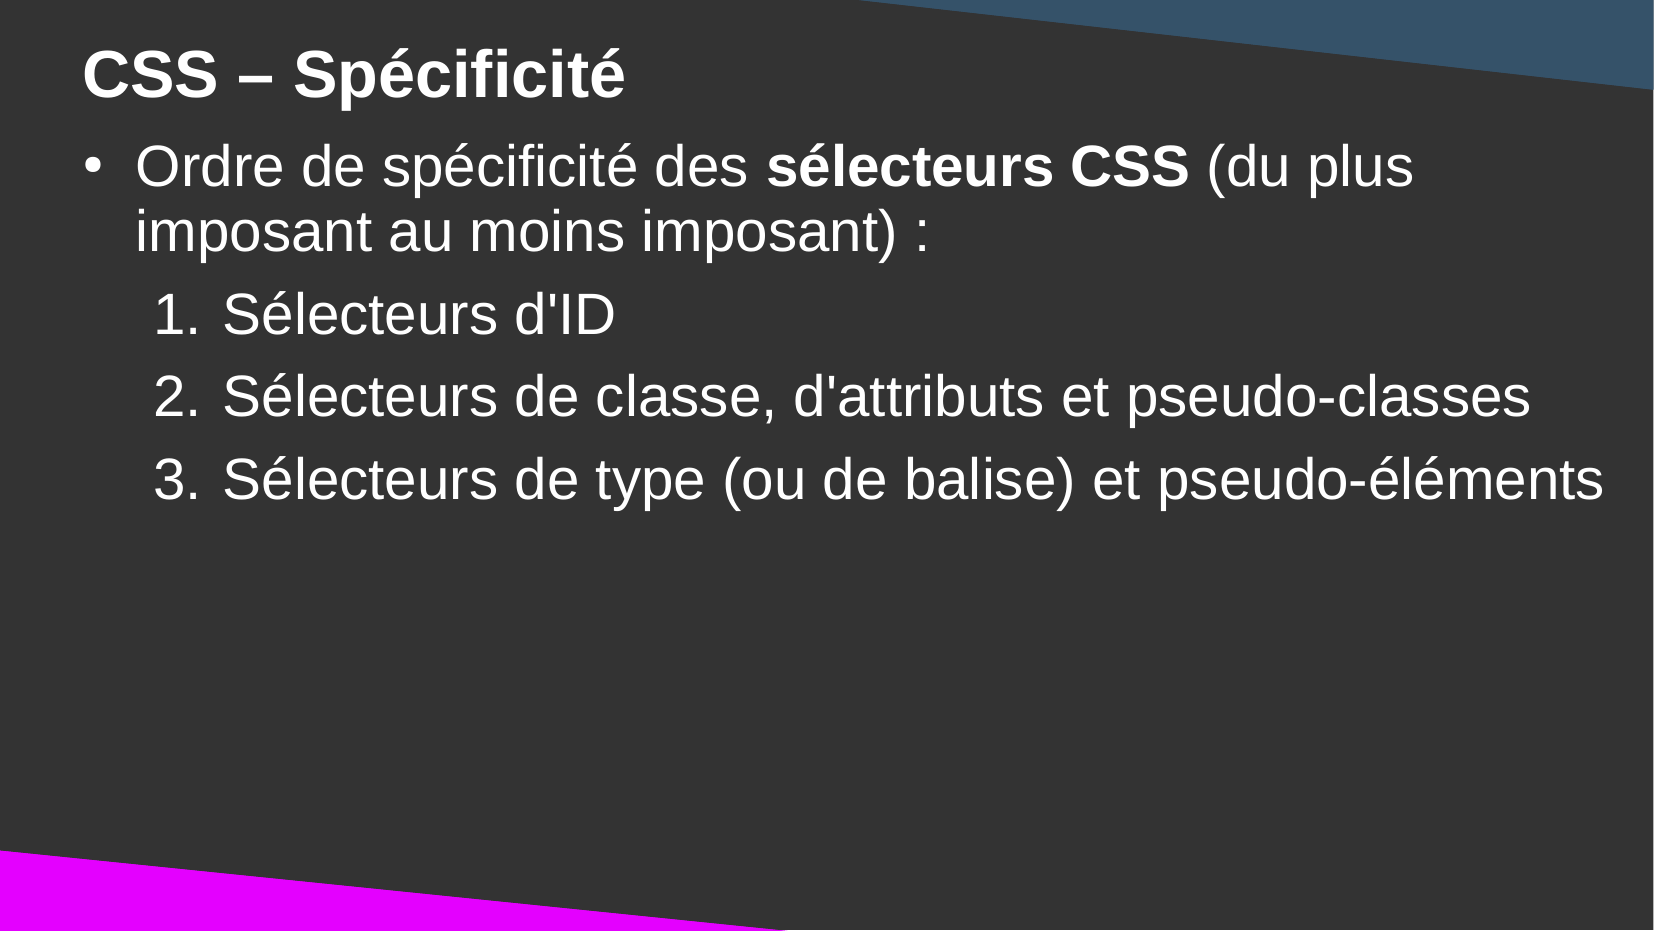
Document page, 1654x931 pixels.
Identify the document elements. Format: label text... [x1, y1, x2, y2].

text_box [0, 850, 788, 931]
list Ordre de spécificité des sélecteurs CSS (du plus imposant au moins imposant) : Sélecteurs d'ID Sélecteurs de classe, d'attributs et pseudo-classes Sélecteurs de type (ou de balise) et pseudo-éléments [64, 133, 1630, 725]
title CSS – Spécificité [82, 37, 1205, 122]
text_box [859, 0, 1654, 90]
